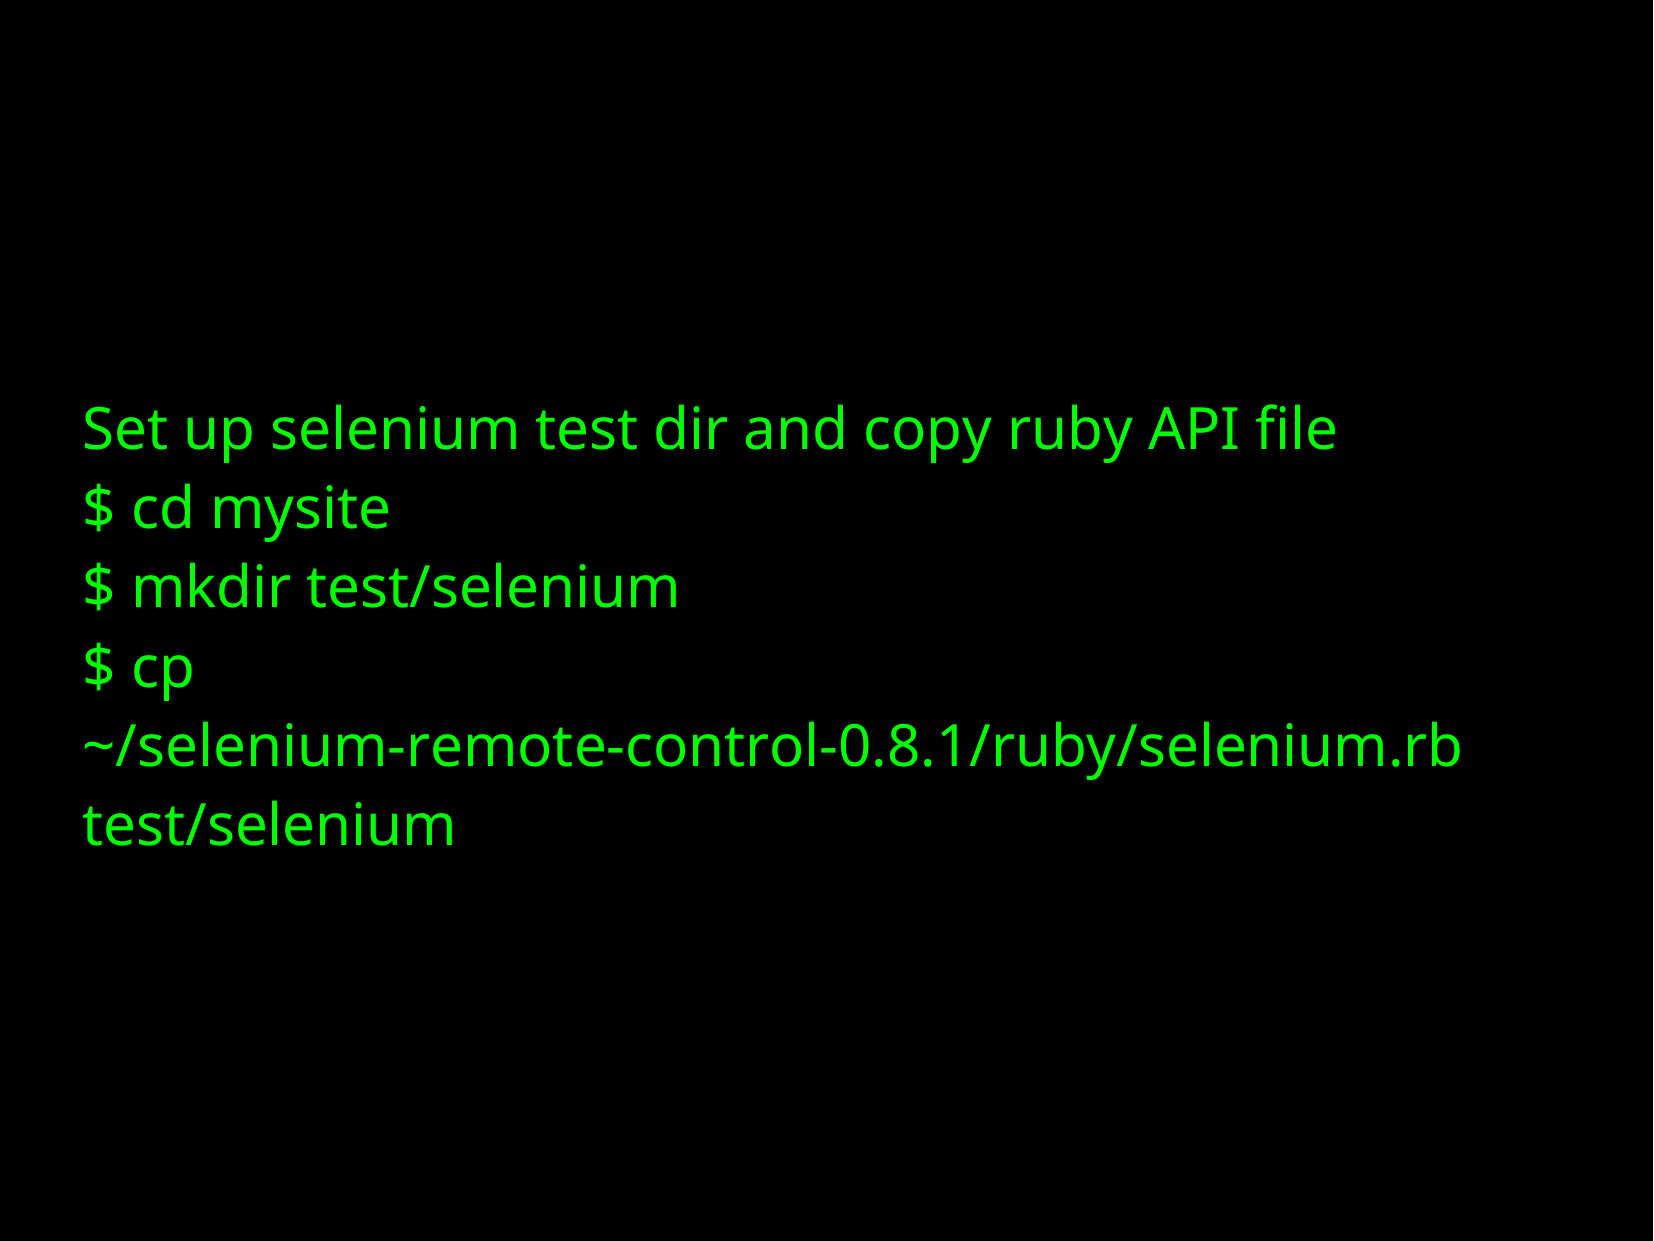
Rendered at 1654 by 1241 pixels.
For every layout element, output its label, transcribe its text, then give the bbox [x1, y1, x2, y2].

title Set up selenium test dir and copy ruby API file $ cd mysite $ mkdir test/selenium $ cp ~/selenium-remote-control-0.8.1/ruby/selenium.rb test/selenium [82, 49, 1571, 1201]
